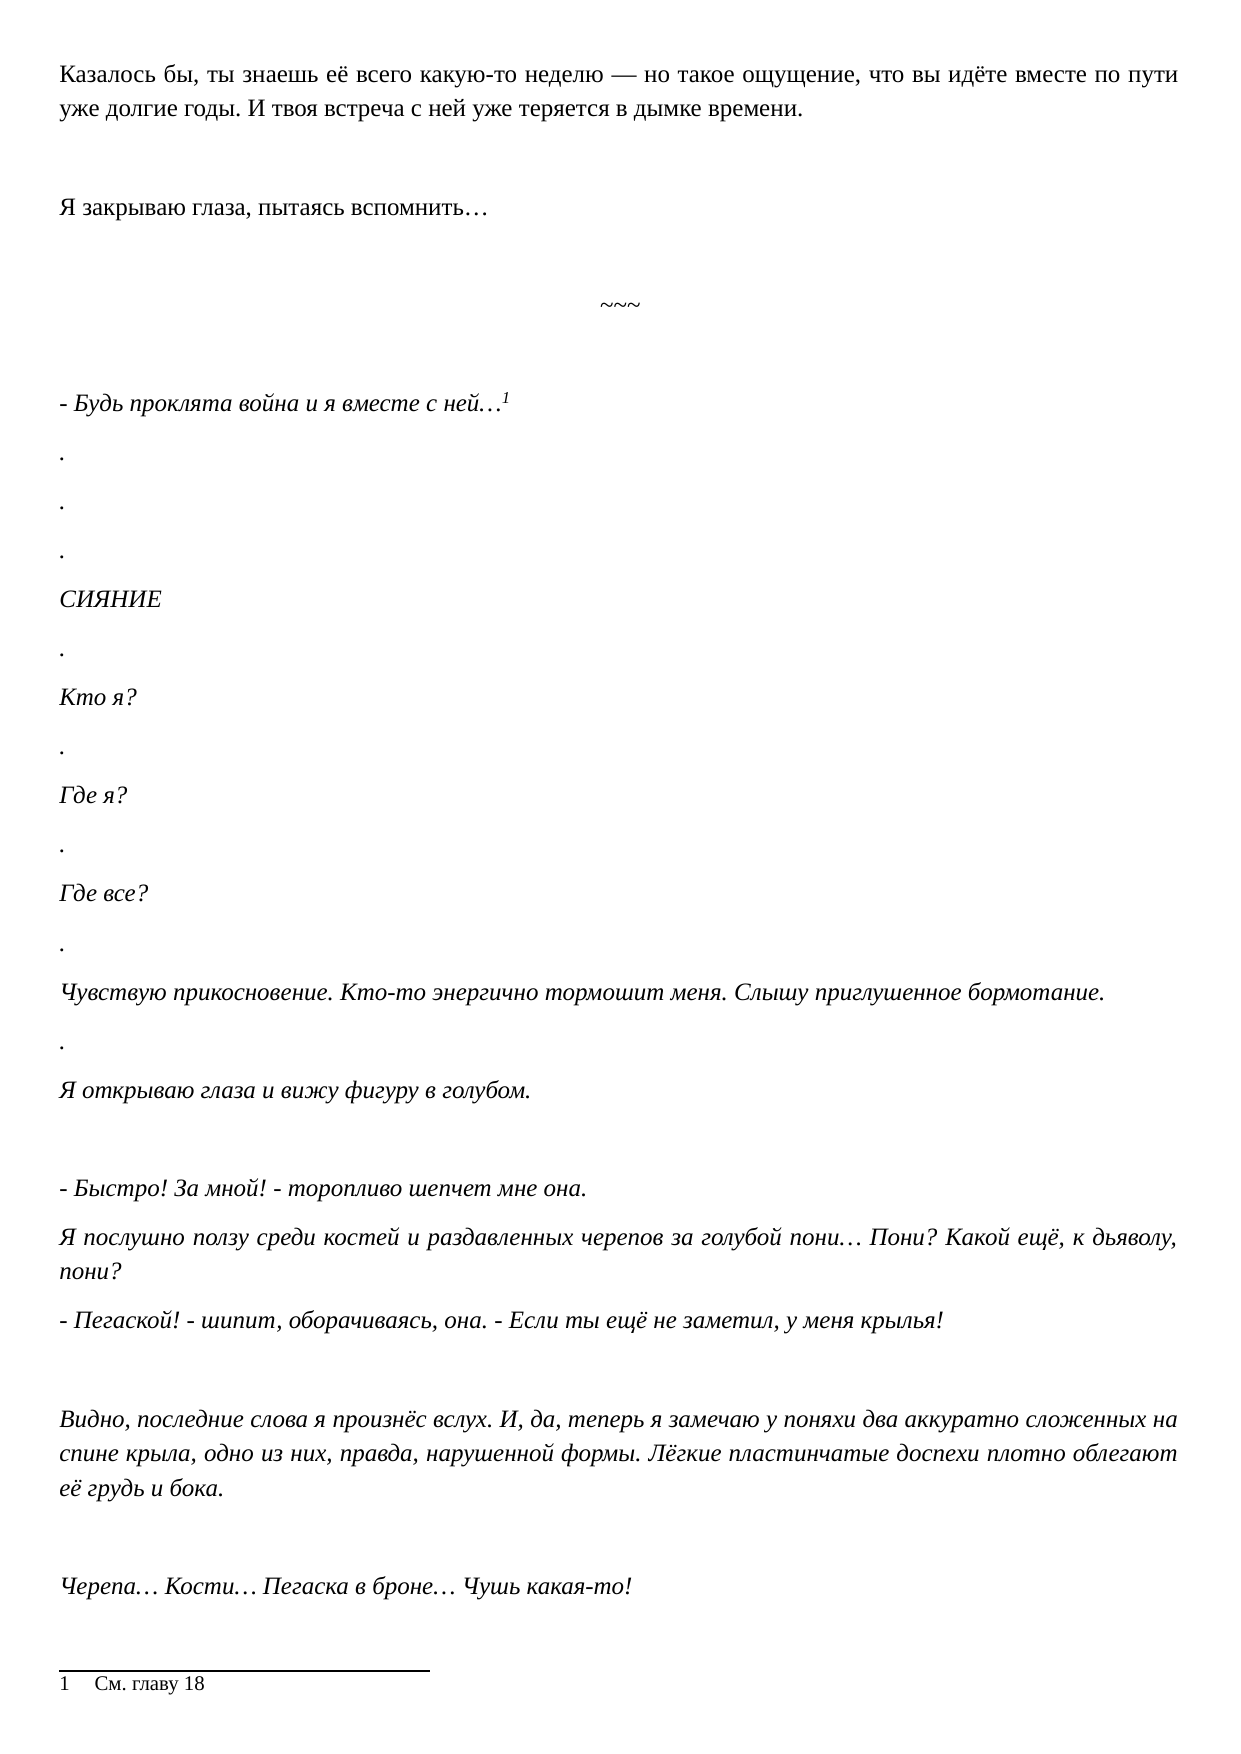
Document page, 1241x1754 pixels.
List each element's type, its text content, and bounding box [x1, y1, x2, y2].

text Я закрываю глаза, пытаясь вспомнить… [59, 192, 1181, 220]
text - Быстро! За мной! - торопливо шепчет мне она. [59, 1173, 1181, 1202]
text ~~~ [59, 290, 1181, 318]
text - Будь проклята война и я вместе с ней… [59, 388, 1181, 417]
text См. главу 18 [59, 1671, 1181, 1695]
text . [59, 535, 1181, 564]
text . [59, 731, 1181, 760]
text - Пегаской! - шипит, оборачиваясь, она. - Если ты ещё не заметил, у меня крылья! [59, 1306, 1181, 1334]
text СИЯНИЕ [59, 584, 1181, 613]
text . [59, 486, 1181, 515]
text . [59, 928, 1181, 956]
text Казалось бы, ты знаешь её всего какую-то неделю — но такое ощущение, что вы идёте вместе по пути уже долгие годы. И твоя встреча с ней уже теряется в дымке времени. [59, 59, 1181, 122]
text Где все? [59, 878, 1181, 907]
text Видно, последние слова я произнёс вслух. И, да, теперь я замечаю у поняхи два аккуратно сложенных на спине крыла, одно из них, правда, нарушенной формы. Лёгкие пластинчатые доспехи плотно облегают её грудь и бока. [59, 1404, 1181, 1501]
text Я послушно ползу среди костей и раздавленных черепов за голубой пони… Пони? Какой ещё, к дьяволу, пони? [59, 1222, 1181, 1285]
text Чувствую прикосновение. Кто-то энергично тормошит меня. Слышу приглушенное бормотание. [59, 977, 1181, 1005]
text Черепа… Кости… Пегаска в броне… Чушь какая-то! [59, 1571, 1181, 1599]
text . [59, 1026, 1181, 1054]
text . [59, 633, 1181, 662]
text Где я? [59, 780, 1181, 809]
text Я открываю глаза и вижу фигуру в голубом. [59, 1075, 1181, 1103]
text . [59, 829, 1181, 858]
text . [59, 437, 1181, 466]
text Кто я? [59, 682, 1181, 711]
